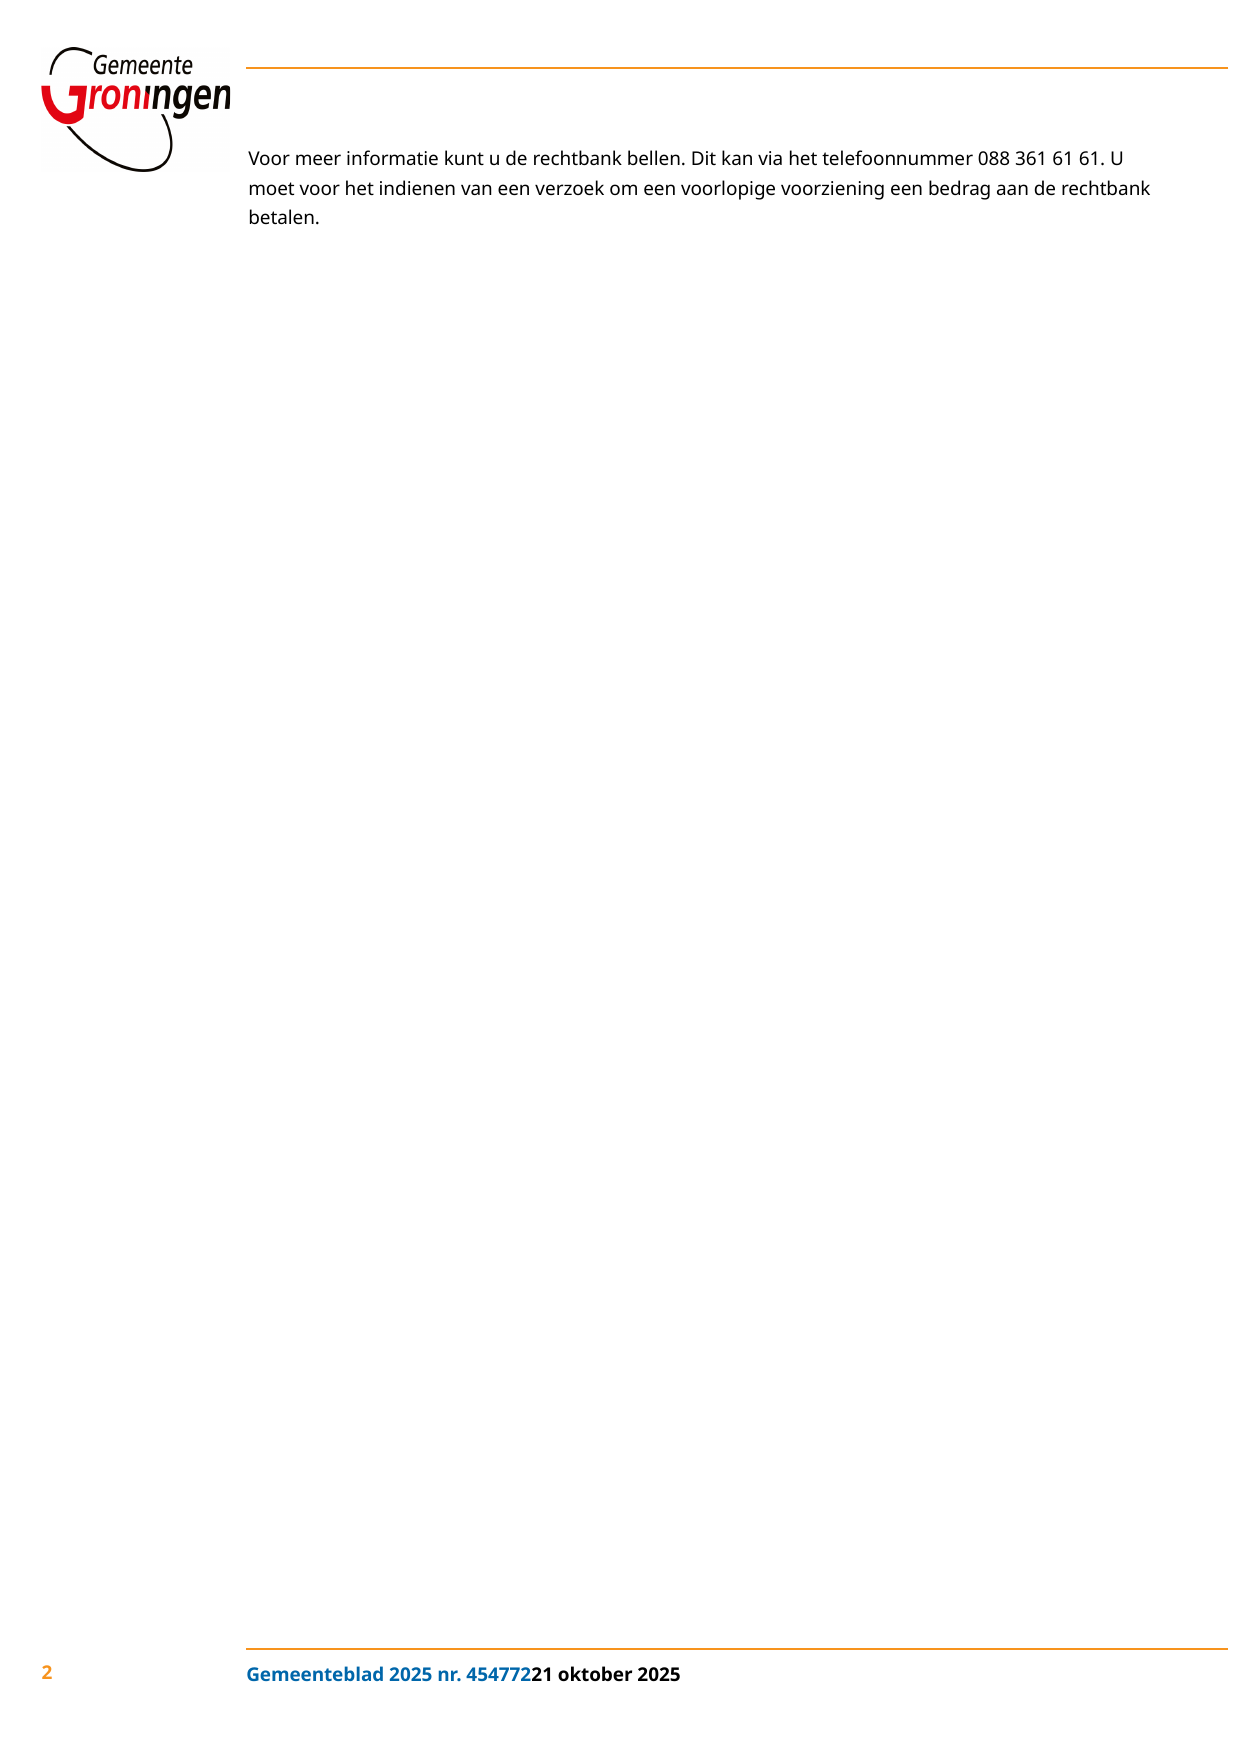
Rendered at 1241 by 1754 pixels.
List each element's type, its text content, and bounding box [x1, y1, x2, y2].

picture [41, 47, 231, 172]
text Voor meer informatie kunt u de rechtbank bellen. Dit kan via het telefoonnummer 088 361 61 61. U moet voor het indienen van een verzoek om een voorlopige voorziening een bedrag aan de rechtbank betalen. [248, 145, 1152, 230]
